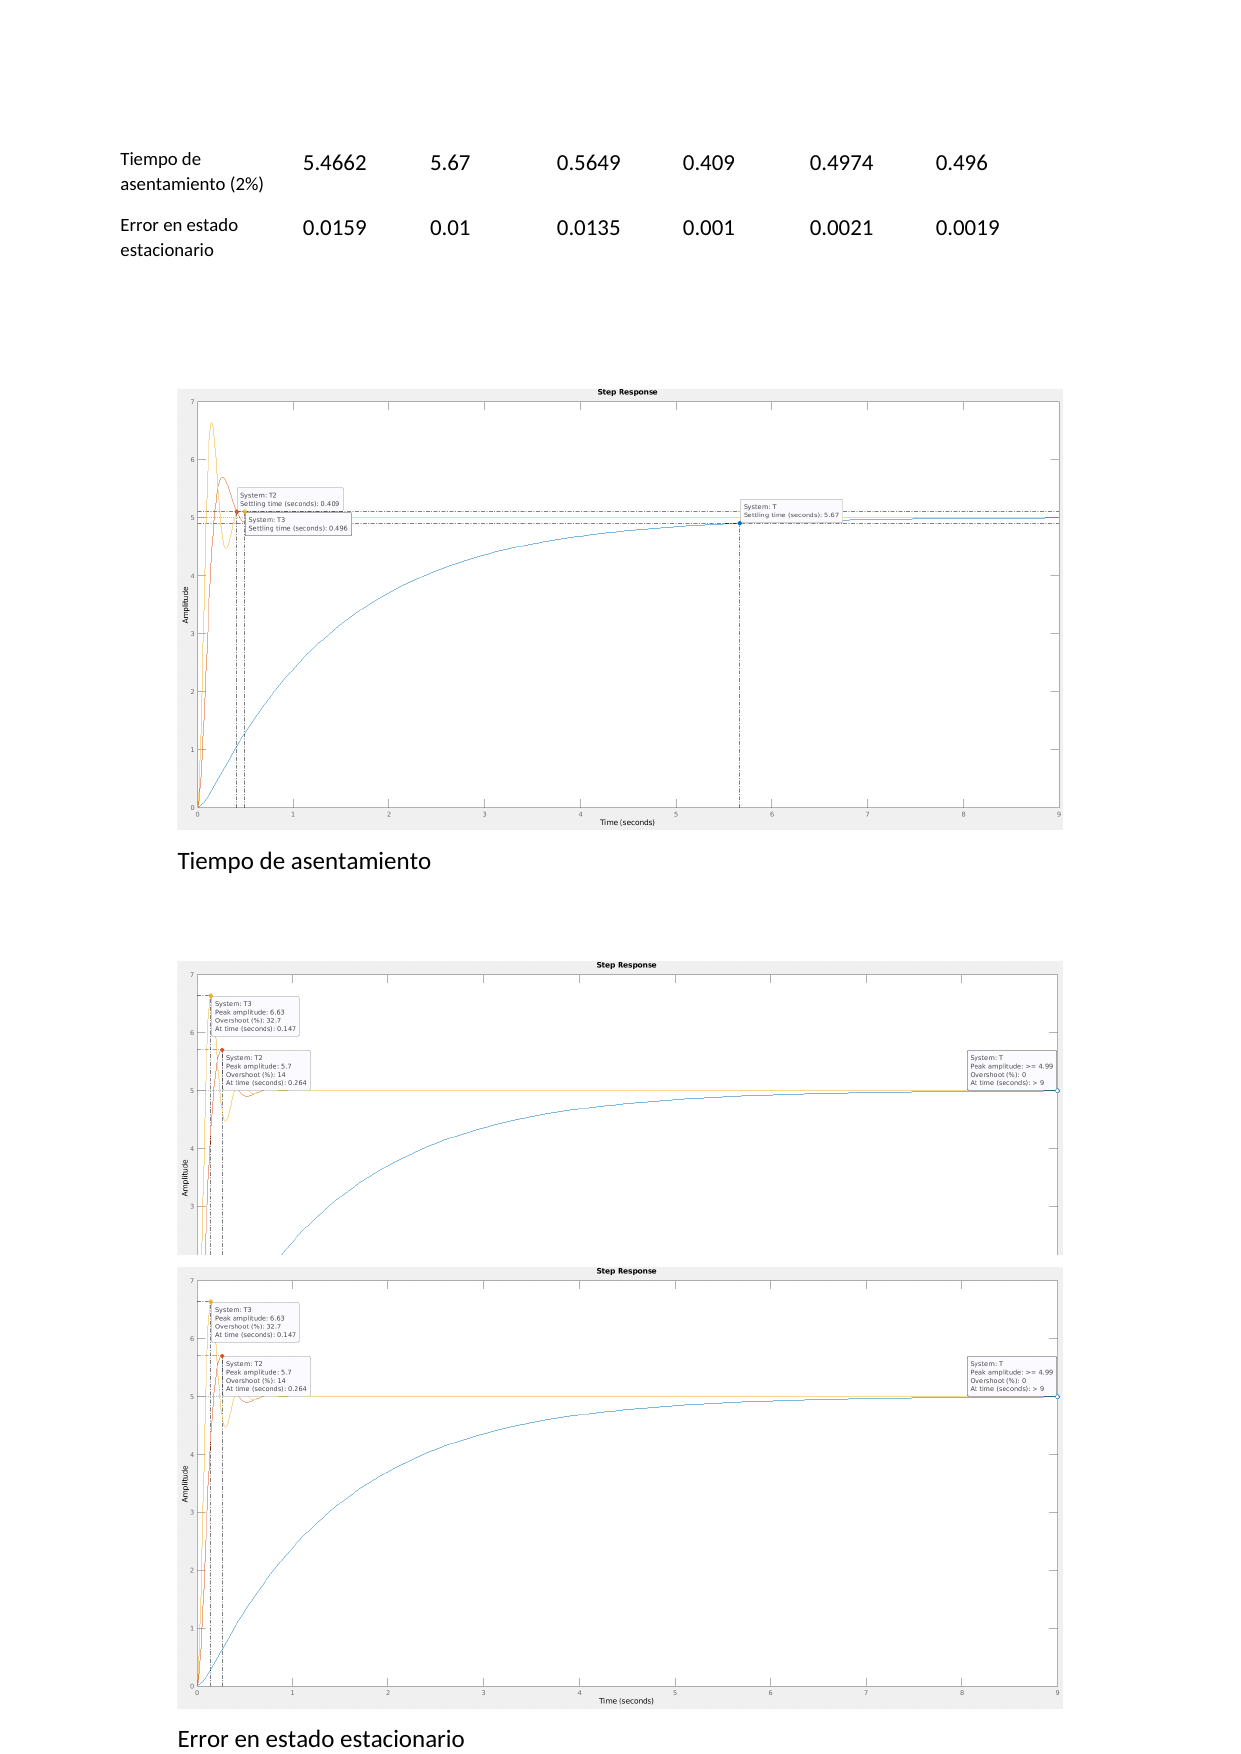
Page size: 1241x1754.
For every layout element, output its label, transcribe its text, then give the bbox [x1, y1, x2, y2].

table_cell 0.0135 [557, 214, 683, 279]
table_cell 0.409 [683, 148, 809, 213]
text Error en estado estacionario [177, 1709, 1063, 1754]
table_cell 5.4662 [303, 148, 430, 213]
text Tiempo de asentamiento [177, 830, 1063, 875]
table_cell Error en estado estacionario [120, 214, 303, 279]
picture [177, 389, 1063, 830]
table_cell 0.496 [936, 148, 1062, 213]
picture [177, 1267, 1063, 1709]
table_cell 0.0021 [810, 214, 936, 279]
table_cell 5.67 [430, 148, 557, 213]
table_cell 0.0019 [936, 214, 1062, 279]
table_cell 0.001 [683, 214, 809, 279]
table_cell 0.0159 [303, 214, 430, 279]
table_cell Tiempo de asentamiento (2%) [120, 148, 303, 213]
table_cell 0.5649 [557, 148, 683, 213]
picture [177, 961, 1063, 1255]
table_cell 0.4974 [810, 148, 936, 213]
table_cell 0.01 [430, 214, 557, 279]
